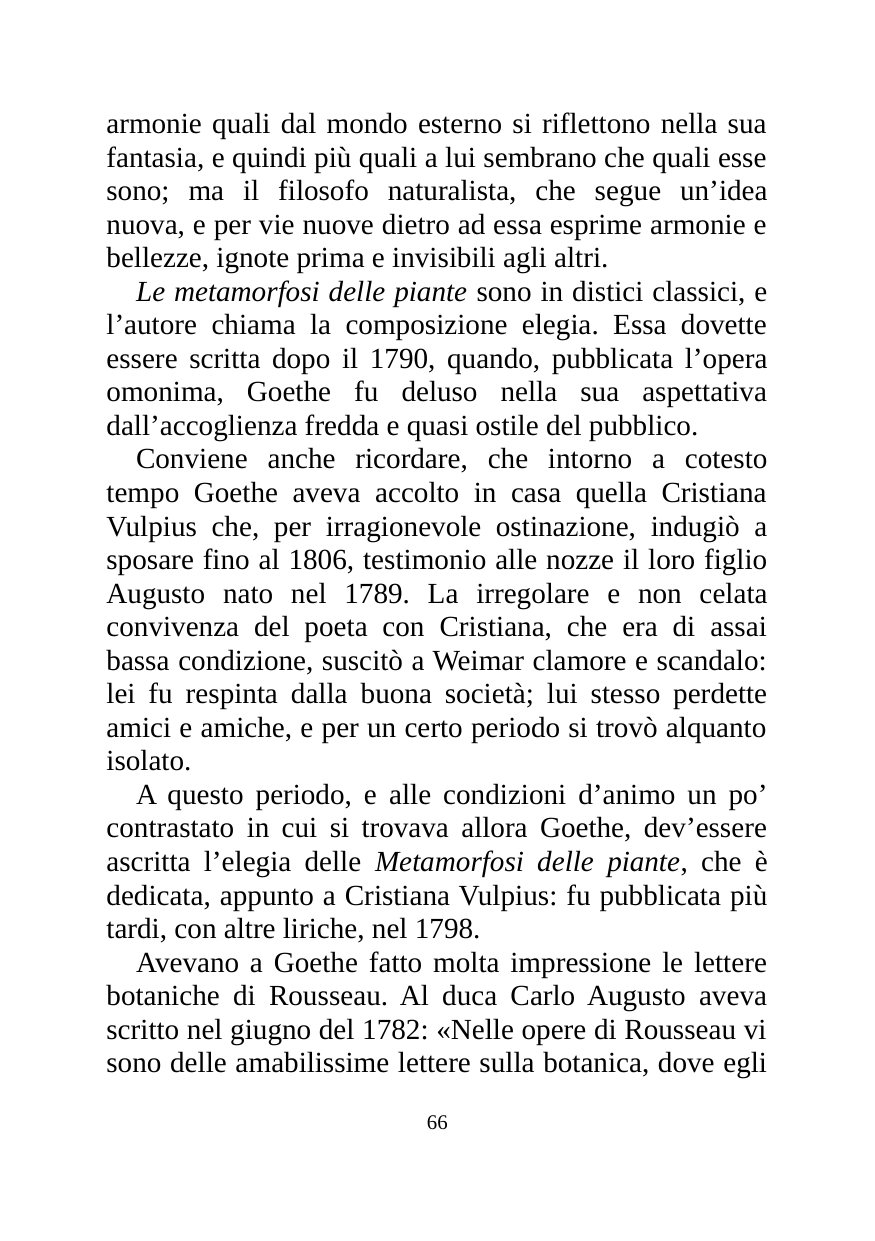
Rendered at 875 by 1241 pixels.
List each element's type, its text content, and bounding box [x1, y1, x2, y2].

text Le metamorfosi delle piante sono in distici classici, e l’autore chiama la composizione elegia. Essa dovette essere scritta dopo il 1790, quando, pubblicata l’opera omonima, Goethe fu deluso nella sua aspettativa dall’accoglienza fredda e quasi ostile del pubblico. [106, 274, 768, 442]
text A questo periodo, e alle condizioni d’animo un po’ contrastato in cui si trovava allora Goethe, dev’essere ascritta l’elegia delle Metamorfosi delle piante, che è dedicata, appunto a Cristiana Vulpius: fu pubblicata più tardi, con altre liriche, nel 1798. [106, 777, 768, 945]
text Conviene anche ricordare, che intorno a cotesto tempo Goethe aveva accolto in casa quella Cristiana Vulpius che, per irragionevole ostinazione, indugiò a sposare fino al 1806, testimonio alle nozze il loro figlio Augusto nato nel 1789. La irregolare e non celata convivenza del poeta con Cristiana, che era di assai bassa condizione, suscitò a Weimar clamore e scandalo: lei fu respinta dalla buona società; lui stesso perdette amici e amiche, e per un certo periodo si trovò alquanto isolato. [106, 442, 768, 777]
text armonie quali dal mondo esterno si riflettono nella sua fantasia, e quindi più quali a lui sembrano che quali esse sono; ma il filosofo naturalista, che segue un’idea nuova, e per vie nuove dietro ad essa esprime armonie e bellezze, ignote prima e invisibili agli altri. [106, 106, 768, 274]
text Avevano a Goethe fatto molta impressione le lettere botaniche di Rousseau. Al duca Carlo Augusto aveva scritto nel giugno del 1782: «Nelle opere di Rousseau vi sono delle amabilissime lettere sulla botanica, dove egli [106, 945, 768, 1079]
